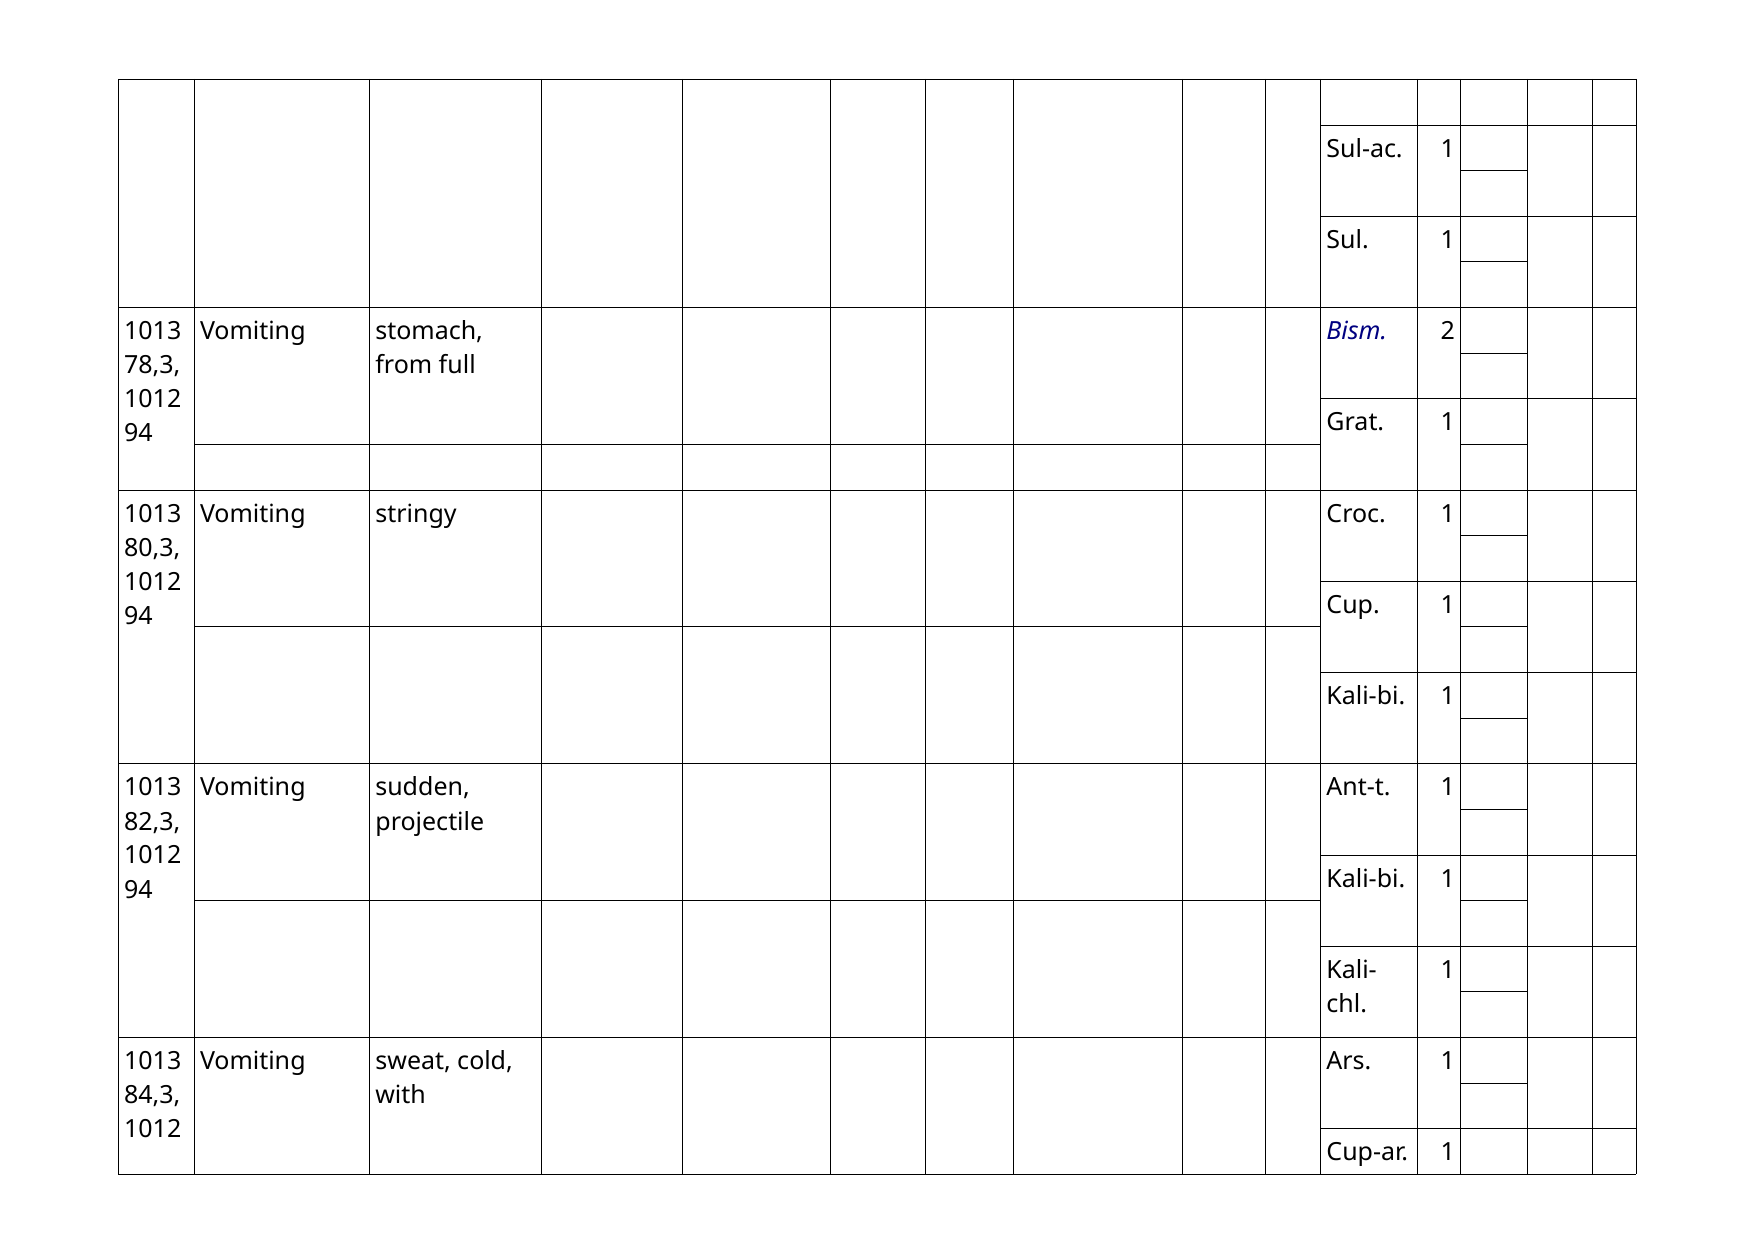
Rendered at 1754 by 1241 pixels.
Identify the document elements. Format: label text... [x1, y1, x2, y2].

table_cell 1 [1418, 1038, 1460, 1128]
table_cell [1461, 354, 1527, 398]
table_cell [1461, 262, 1527, 307]
table_cell Vomiting [195, 764, 369, 900]
table_cell [1461, 308, 1527, 353]
table_cell [926, 764, 1013, 900]
table_cell 1 [1418, 1129, 1460, 1174]
table_cell [542, 491, 682, 626]
table_cell [1461, 947, 1527, 991]
table_cell [1183, 764, 1265, 900]
table_cell [1528, 491, 1592, 581]
table_cell [1461, 1084, 1527, 1128]
table_cell 1 [1418, 217, 1460, 307]
table_cell [683, 445, 830, 489]
table_cell Croc. [1321, 491, 1417, 581]
table_cell [1014, 901, 1182, 1037]
table_cell [1461, 1038, 1527, 1083]
table_cell 1 [1418, 126, 1460, 216]
table_cell [1528, 80, 1592, 124]
table_cell [370, 80, 541, 307]
table_cell [926, 627, 1013, 763]
table_cell [1461, 1129, 1527, 1174]
table_cell [195, 627, 369, 763]
table_cell [683, 308, 830, 444]
table_cell [1266, 901, 1320, 1037]
table_cell [1183, 445, 1265, 489]
table_cell [1461, 856, 1527, 900]
table_cell [1528, 399, 1592, 489]
table_cell [1593, 399, 1636, 489]
table_cell [1593, 491, 1636, 581]
table_cell Vomiting [195, 1038, 369, 1174]
table_cell [1461, 80, 1527, 124]
table_cell [926, 445, 1013, 489]
table_cell Sul-ac. [1321, 126, 1417, 216]
table_cell [1461, 582, 1527, 626]
table_cell [1528, 126, 1592, 216]
table_cell 101378,3,101294 [119, 308, 194, 489]
table_cell [1593, 217, 1636, 307]
table_cell [1014, 764, 1182, 900]
table_cell [831, 491, 925, 626]
table_cell [1528, 673, 1592, 763]
table_cell [831, 764, 925, 900]
table_cell [831, 80, 925, 307]
table_cell [831, 1038, 925, 1174]
table_cell stomach, from full [370, 308, 541, 444]
table_cell [1461, 764, 1527, 809]
table_cell [1183, 491, 1265, 626]
table_cell [1183, 627, 1265, 763]
table_cell [926, 308, 1013, 444]
table_cell [1266, 764, 1320, 900]
table_cell [1461, 810, 1527, 854]
table_cell [370, 445, 541, 489]
table_cell [1461, 627, 1527, 672]
table_cell stringy [370, 491, 541, 626]
table_cell 1 [1418, 856, 1460, 946]
table_cell [119, 80, 194, 307]
table_cell [195, 445, 369, 489]
table_cell [831, 627, 925, 763]
table_cell [1593, 673, 1636, 763]
table_cell [831, 445, 925, 489]
table_cell [1321, 80, 1417, 124]
table_cell sweat, cold, with [370, 1038, 541, 1174]
table_cell 1 [1418, 399, 1460, 489]
table_cell Cup. [1321, 582, 1417, 672]
table_cell Bism. [1321, 308, 1417, 398]
table_cell [1461, 171, 1527, 216]
table_cell [683, 80, 830, 307]
table_cell Kali-bi. [1321, 673, 1417, 763]
table_cell [1528, 1129, 1592, 1174]
table_cell [370, 901, 541, 1037]
table_cell [1593, 126, 1636, 216]
table_cell [926, 901, 1013, 1037]
table_cell [1593, 764, 1636, 854]
table_cell sudden, projectile [370, 764, 541, 900]
table_cell Grat. [1321, 399, 1417, 489]
table_cell [542, 445, 682, 489]
table_cell [1593, 856, 1636, 946]
table_cell [542, 1038, 682, 1174]
table_cell [195, 80, 369, 307]
table_cell Vomiting [195, 491, 369, 626]
table_cell [1528, 764, 1592, 854]
table_cell 101382,3,101294 [119, 764, 194, 1037]
table_cell 2 [1418, 308, 1460, 398]
table_cell [542, 764, 682, 900]
table_cell Kali-chl. [1321, 947, 1417, 1037]
table_cell [1014, 627, 1182, 763]
table_cell [1461, 901, 1527, 946]
table_cell [1266, 627, 1320, 763]
table_cell [1266, 445, 1320, 489]
table_cell [1183, 80, 1265, 307]
table_cell [1461, 992, 1527, 1037]
table_cell [1266, 80, 1320, 307]
table_cell [683, 764, 830, 900]
table_cell [1183, 1038, 1265, 1174]
table_cell [926, 491, 1013, 626]
table_cell [1461, 399, 1527, 444]
table_cell [1014, 80, 1182, 307]
table_cell [1593, 947, 1636, 1037]
table_cell 1 [1418, 764, 1460, 854]
table_cell [1183, 308, 1265, 444]
table_cell [1461, 673, 1527, 718]
table_cell [1266, 308, 1320, 444]
table_cell [1183, 901, 1265, 1037]
table_cell [542, 80, 682, 307]
table_cell Cup-ar. [1321, 1129, 1417, 1174]
table_cell 1 [1418, 491, 1460, 581]
table_cell [1593, 308, 1636, 398]
table_cell [1461, 126, 1527, 170]
table_cell [1528, 582, 1592, 672]
table_cell [542, 308, 682, 444]
table_cell [683, 901, 830, 1037]
table_cell [1528, 308, 1592, 398]
table_cell [1461, 491, 1527, 535]
table_cell [1461, 217, 1527, 261]
table_cell [542, 901, 682, 1037]
table_cell 1 [1418, 673, 1460, 763]
table_cell Ars. [1321, 1038, 1417, 1128]
table_cell Ant-t. [1321, 764, 1417, 854]
table_cell [1593, 80, 1636, 124]
table_cell 101380,3,101294 [119, 491, 194, 763]
table_cell [370, 627, 541, 763]
table_cell 1 [1418, 582, 1460, 672]
table_cell [542, 627, 682, 763]
table_cell Kali-bi. [1321, 856, 1417, 946]
table_cell [1528, 1038, 1592, 1128]
table_cell 1 [1418, 947, 1460, 1037]
table_cell [1418, 80, 1460, 124]
table_cell [1593, 1129, 1636, 1174]
table_cell [683, 491, 830, 626]
table_cell [831, 901, 925, 1037]
table_cell [1528, 947, 1592, 1037]
table_cell [1014, 491, 1182, 626]
table_cell [926, 80, 1013, 307]
table_cell [1528, 217, 1592, 307]
table_cell [1266, 1038, 1320, 1174]
table_cell [1014, 308, 1182, 444]
table_cell 101384,3,1012 [119, 1038, 194, 1174]
table_cell [195, 901, 369, 1037]
table_cell [926, 1038, 1013, 1174]
table_cell [1014, 445, 1182, 489]
table_cell [1528, 856, 1592, 946]
table_cell Vomiting [195, 308, 369, 444]
table_cell [1461, 719, 1527, 763]
table_cell [1014, 1038, 1182, 1174]
table_cell [1593, 1038, 1636, 1128]
table_cell [1461, 445, 1527, 489]
table_cell [1593, 582, 1636, 672]
table_cell [683, 627, 830, 763]
table_cell [1461, 536, 1527, 581]
table_cell [683, 1038, 830, 1174]
table_cell [831, 308, 925, 444]
table_cell [1266, 491, 1320, 626]
table_cell Sul. [1321, 217, 1417, 307]
